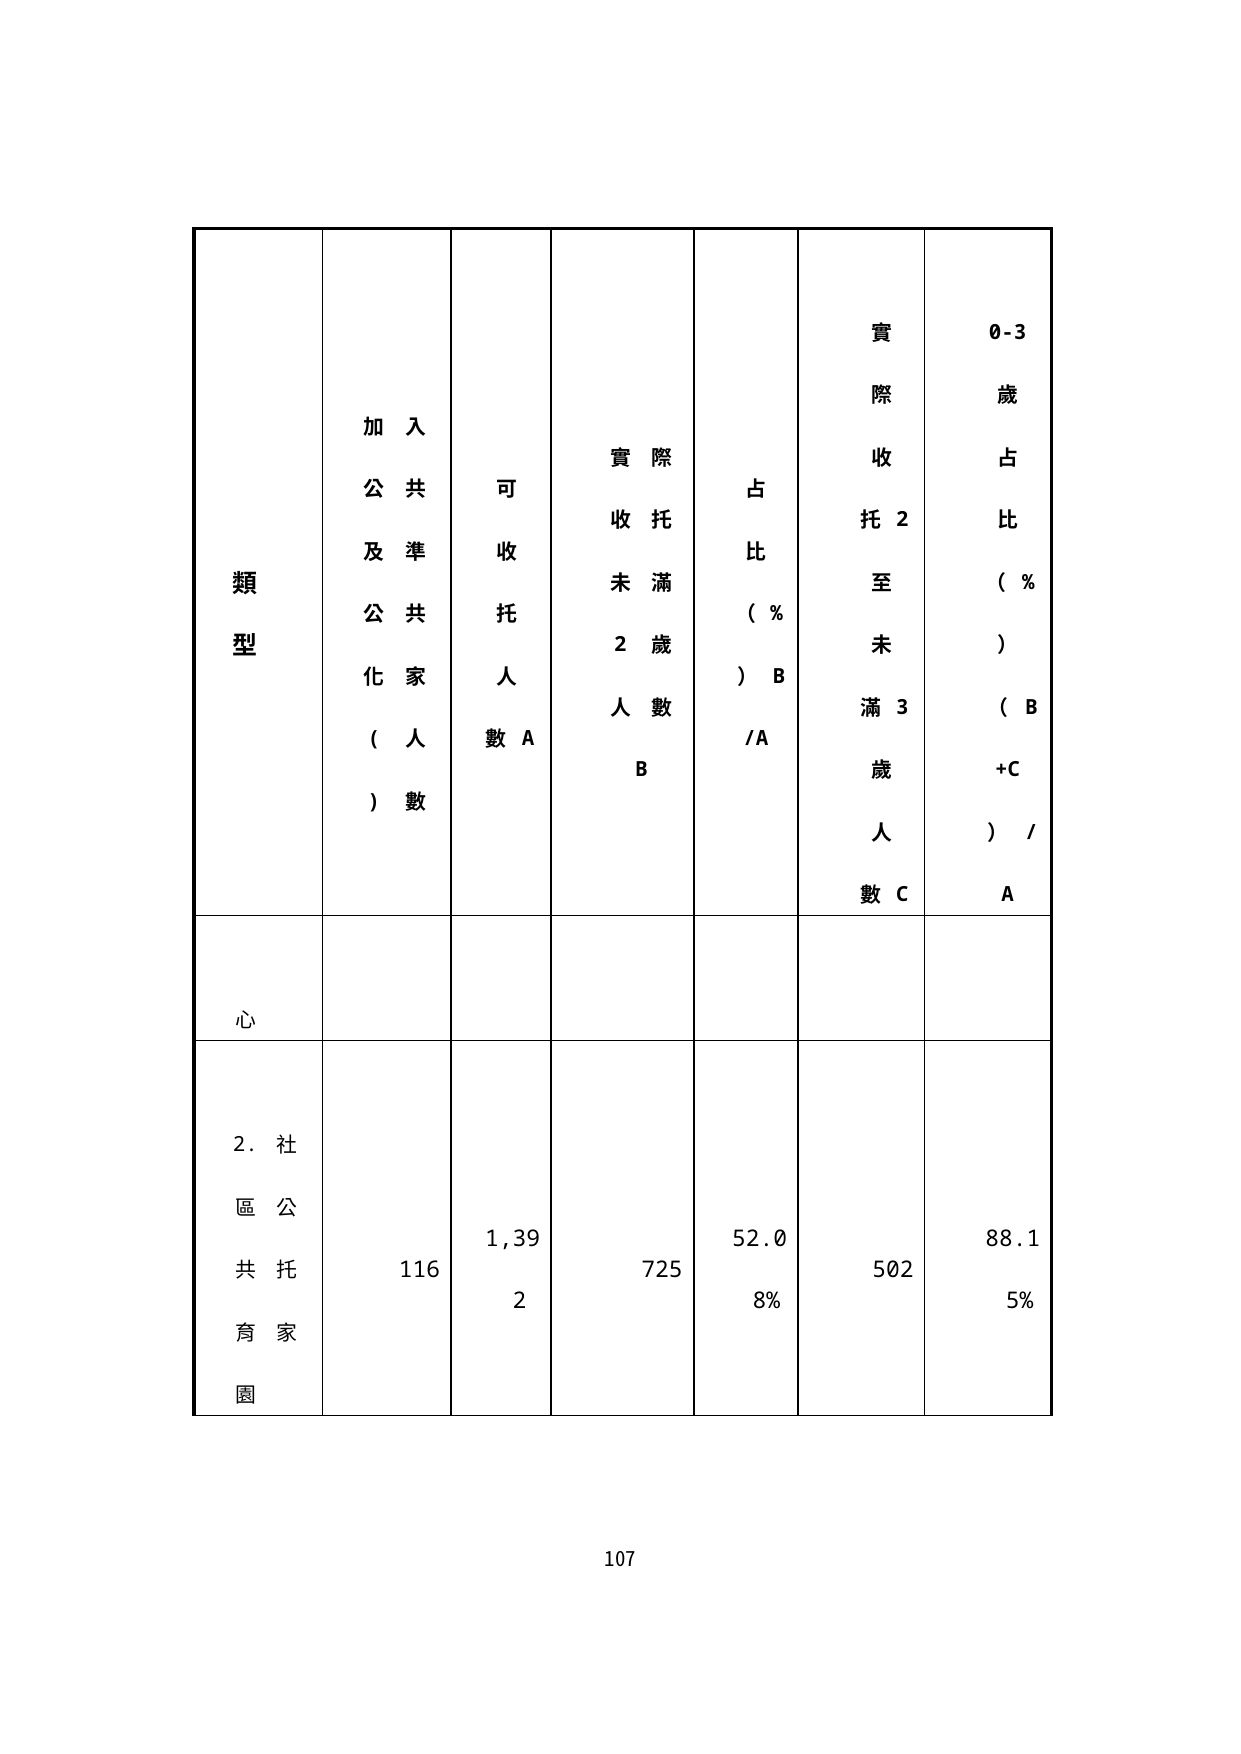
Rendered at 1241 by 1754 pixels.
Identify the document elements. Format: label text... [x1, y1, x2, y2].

table_cell 52.08% [695, 1041, 797, 1415]
table_cell 88.15% [925, 1041, 1050, 1415]
table_header 類 型 [196, 230, 322, 915]
table_header 實際收托2至未滿3歲人數C [799, 230, 924, 915]
table_cell 725 [552, 1041, 693, 1415]
table_cell [452, 916, 550, 1040]
table_cell [799, 916, 924, 1040]
table_header 實際收托未滿2歲人數B [552, 230, 693, 915]
table_header 占比（%）B/A [695, 230, 797, 915]
table_cell 2.社區公共托育家園 [196, 1041, 322, 1415]
table_cell 心 [196, 916, 322, 1040]
table_header 加入公共及準公共化家(人)數 [323, 230, 450, 915]
table_cell 116 [323, 1041, 450, 1415]
table_cell 1,392 [452, 1041, 550, 1415]
table_header 0-3歲占比（%） （B+C）/A [925, 230, 1050, 915]
table_cell [323, 916, 450, 1040]
table_header 可收托人數A [452, 230, 550, 915]
table_cell [925, 916, 1050, 1040]
table_cell [695, 916, 797, 1040]
table_cell 502 [799, 1041, 924, 1415]
table_cell [552, 916, 693, 1040]
